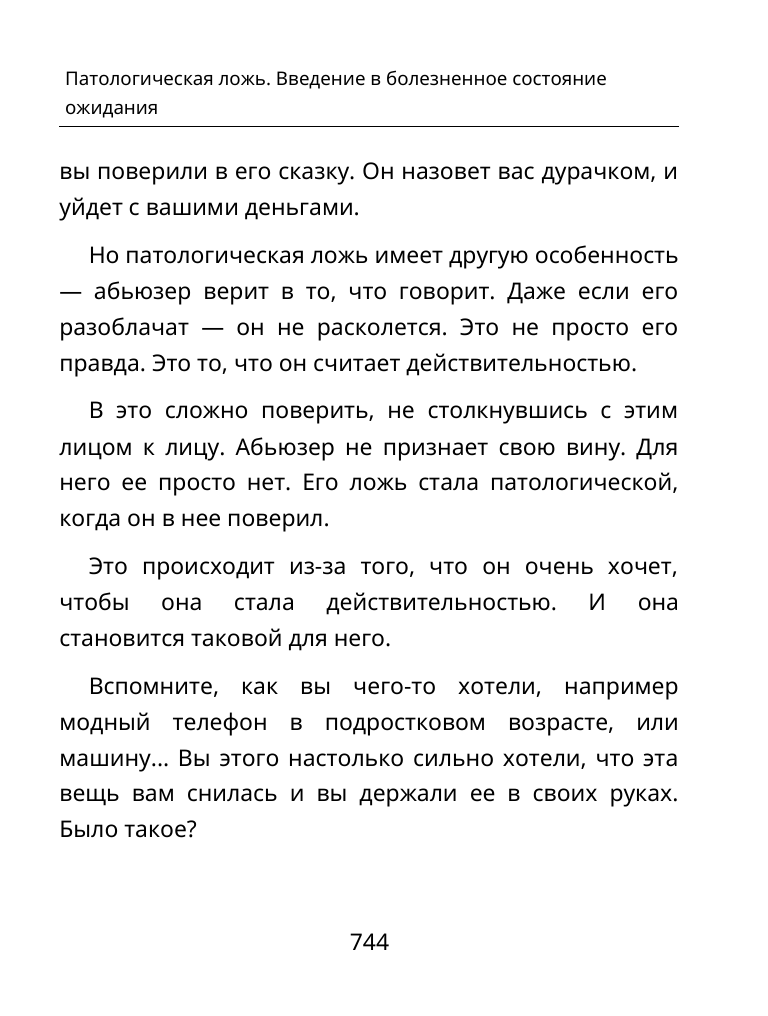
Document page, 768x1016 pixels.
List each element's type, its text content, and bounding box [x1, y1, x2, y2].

text Но патологическая ложь имеет другую особенность — абьюзер верит в то, что говорит. Даже если его разоблачат — он не расколется. Это не просто его правда. Это то, что он считает действительностью. [59, 239, 679, 378]
text Это происходит из-за того, что он очень хочет, чтобы она стала действительностью. И она становится таковой для него. [59, 550, 679, 653]
text В это сложно поверить, не столкнувшись с этим лицом к лицу. Абьюзер не признает свою вину. Для него ее просто нет. Его ложь стала патологической, когда он в нее поверил. [59, 394, 679, 533]
text Вспомните, как вы чего-то хотели, например модный телефон в подростковом возрасте, или машину... Вы этого настолько сильно хотели, что эта вещь вам снилась и вы держали ее в своих руках. Было такое? [59, 669, 679, 844]
text вы поверили в его сказку. Он назовет вас дурачком, и уйдет с вашими деньгами. [59, 155, 679, 222]
